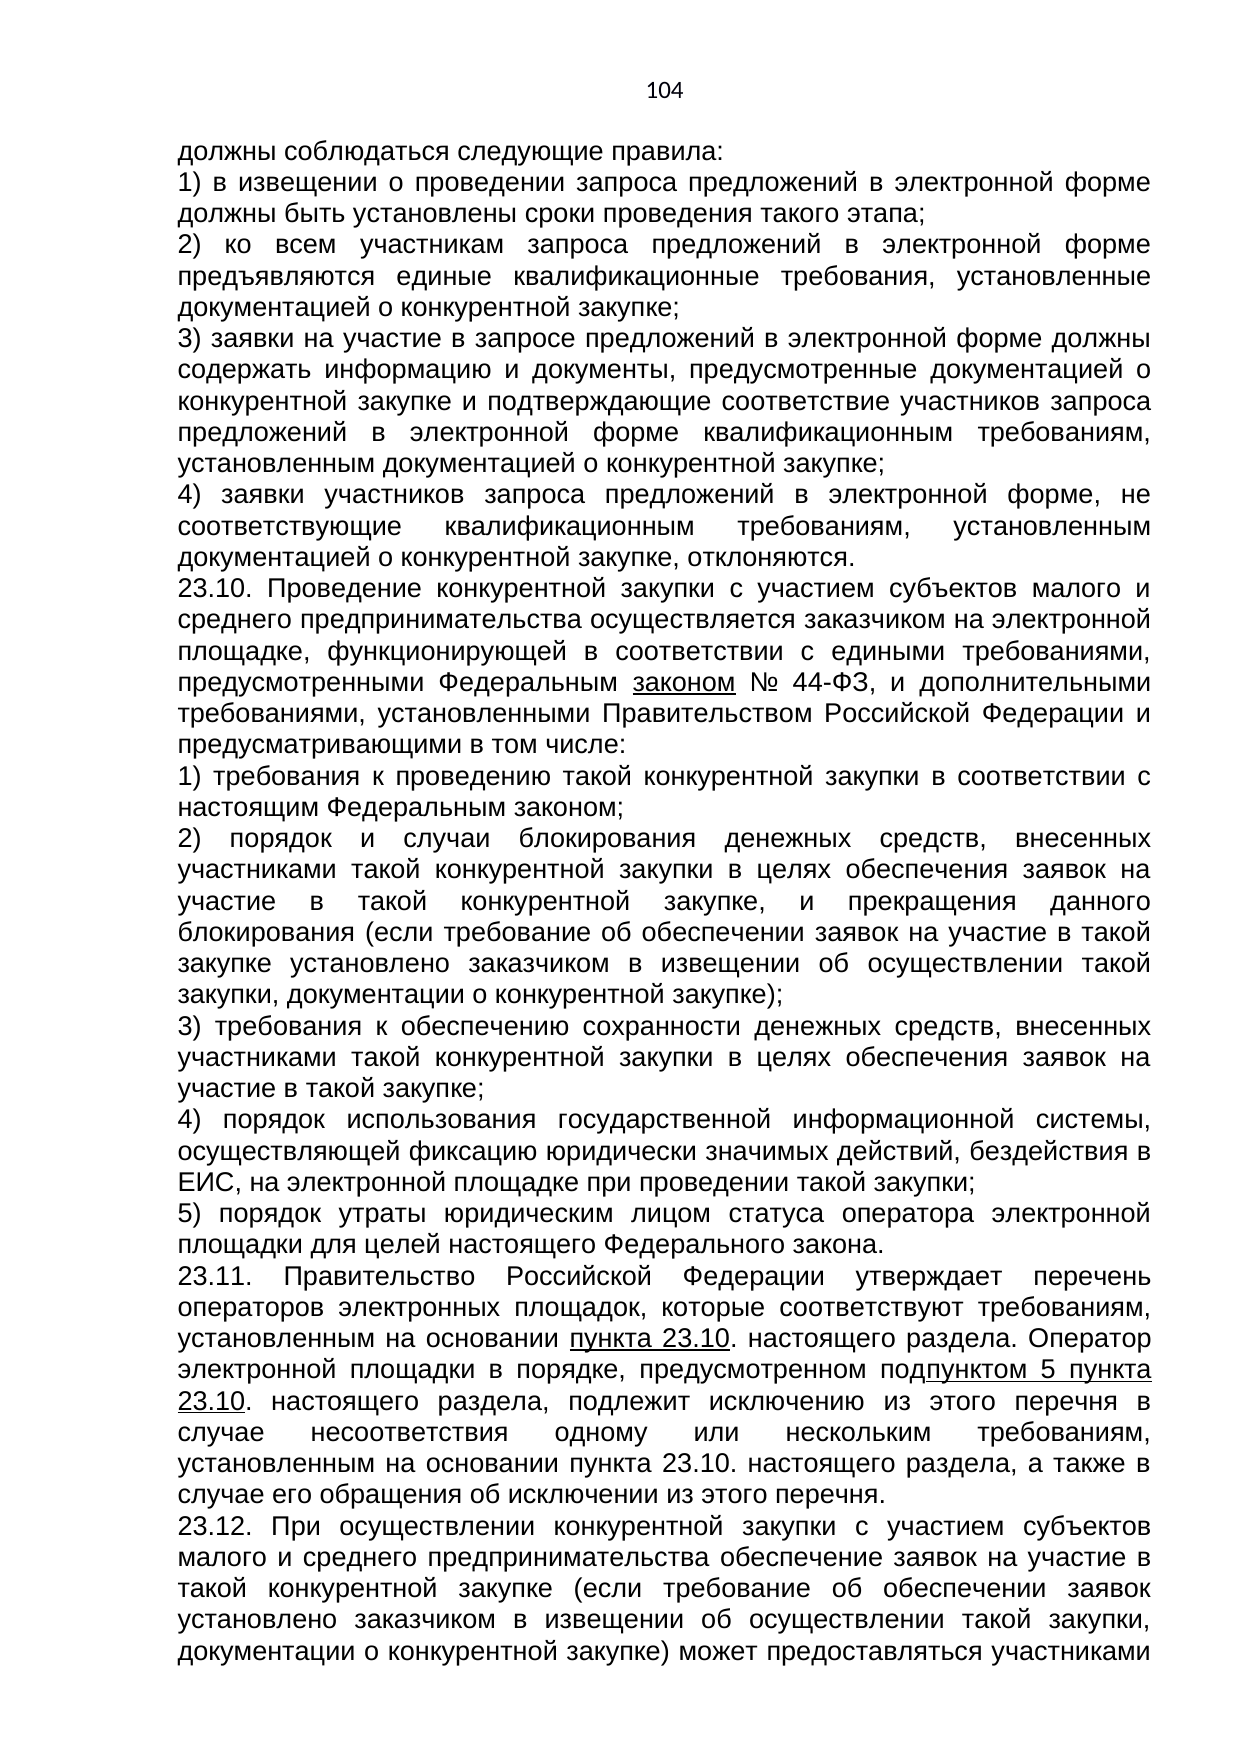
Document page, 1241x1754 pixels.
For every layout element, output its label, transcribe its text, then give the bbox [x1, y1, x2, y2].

text 1) требования к проведению такой конкурентной закупки в соответствии с настоящим Федеральным законом; [177, 760, 1152, 822]
text 2) ко всем участникам запроса предложений в электронной форме предъявляются единые квалификационные требования, установленные документацией о конкурентной закупке; [177, 228, 1152, 322]
text 1) в извещении о проведении запроса предложений в электронной форме должны быть установлены сроки проведения такого этапа; [177, 166, 1152, 228]
text 23.11. Правительство Российской Федерации утверждает перечень операторов электронных площадок, которые соответствуют требованиям, установленным на основании пункта 23.10. настоящего раздела. Оператор электронной площадки в порядке, предусмотренном подпунктом 5 пункта 23.10. настоящего раздела, подлежит исключению из этого перечня в случае несоответствия одному или нескольким требованиям, установленным на основании пункта 23.10. настоящего раздела, а также в случае его обращения об исключении из этого перечня. [177, 1260, 1152, 1510]
text 4) заявки участников запроса предложений в электронной форме, не соответствующие квалификационным требованиям, установленным документацией о конкурентной закупке, отклоняются. [177, 478, 1152, 572]
text 2) порядок и случаи блокирования денежных средств, внесенных участниками такой конкурентной закупки в целях обеспечения заявок на участие в такой конкурентной закупке, и прекращения данного блокирования (если требование об обеспечении заявок на участие в такой закупке установлено заказчиком в извещении об осуществлении такой закупки, документации о конкурентной закупке); [177, 822, 1152, 1010]
text 3) требования к обеспечению сохранности денежных средств, внесенных участниками такой конкурентной закупки в целях обеспечения заявок на участие в такой закупке; [177, 1010, 1152, 1103]
text должны соблюдаться следующие правила: [177, 135, 1152, 166]
text 5) порядок утраты юридическим лицом статуса оператора электронной площадки для целей настоящего Федерального закона. [177, 1197, 1152, 1260]
text 4) порядок использования государственной информационной системы, осуществляющей фиксацию юридически значимых действий, бездействия в ЕИС, на электронной площадке при проведении такой закупки; [177, 1103, 1152, 1197]
text 23.12. При осуществлении конкурентной закупки с участием субъектов малого и среднего предпринимательства обеспечение заявок на участие в такой конкурентной закупке (если требование об обеспечении заявок установлено заказчиком в извещении об осуществлении такой закупки, документации о конкурентной закупке) может предоставляться участниками [177, 1510, 1152, 1666]
text 23.10. Проведение конкурентной закупки с участием субъектов малого и среднего предпринимательства осуществляется заказчиком на электронной площадке, функционирующей в соответствии с едиными требованиями, предусмотренными Федеральным законом № 44-ФЗ, и дополнительными требованиями, установленными Правительством Российской Федерации и предусматривающими в том числе: [177, 572, 1152, 760]
text 3) заявки на участие в запросе предложений в электронной форме должны содержать информацию и документы, предусмотренные документацией о конкурентной закупке и подтверждающие соответствие участников запроса предложений в электронной форме квалификационным требованиям, установленным документацией о конкурентной закупке; [177, 322, 1152, 478]
